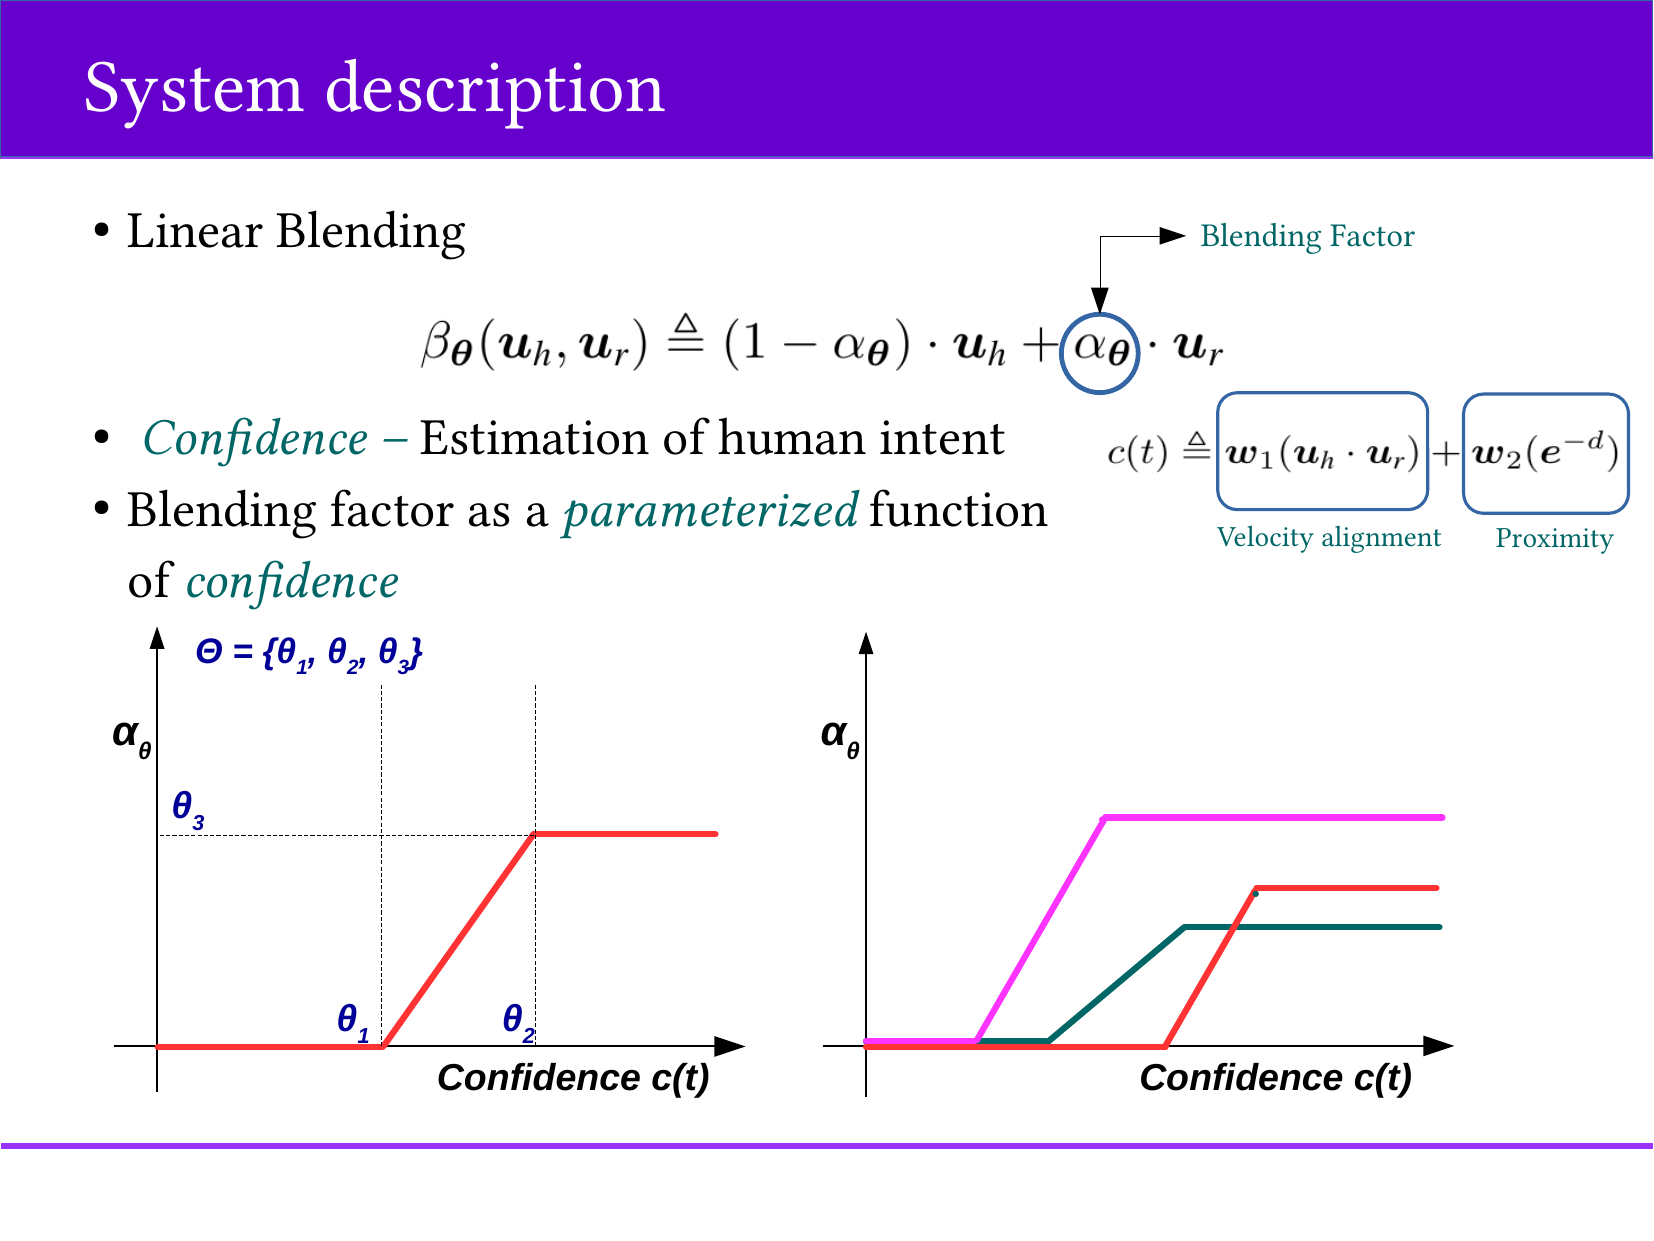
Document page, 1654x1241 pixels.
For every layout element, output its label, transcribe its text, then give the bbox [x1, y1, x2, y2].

text_box Velocity alignment [1202, 513, 1457, 562]
text_box Confidence – Estimation of human intent Blending factor as a parameterized function of confidence [77, 400, 1064, 619]
text_box Proximity [1481, 513, 1633, 563]
text_box θ2 [487, 989, 550, 1048]
picture [1627, 405, 1638, 492]
text_box System description [69, 36, 1621, 138]
text_box Confidence c(t) [1124, 1048, 1428, 1106]
text_box αθ [97, 700, 167, 773]
picture [386, 261, 1253, 492]
text_box [1217, 392, 1428, 510]
text_box αθ [805, 700, 875, 773]
text_box Confidence c(t) [422, 1048, 725, 1106]
text_box Linear Blending [77, 194, 496, 269]
text_box Θ = {θ1, θ2, θ3} [180, 623, 438, 687]
text_box [1463, 394, 1629, 514]
text_box θ1 [321, 989, 385, 1056]
text_box [1061, 314, 1139, 393]
picture [1427, 405, 1465, 492]
text_box θ3 [156, 777, 220, 843]
text_box Blending Factor [1186, 209, 1434, 263]
